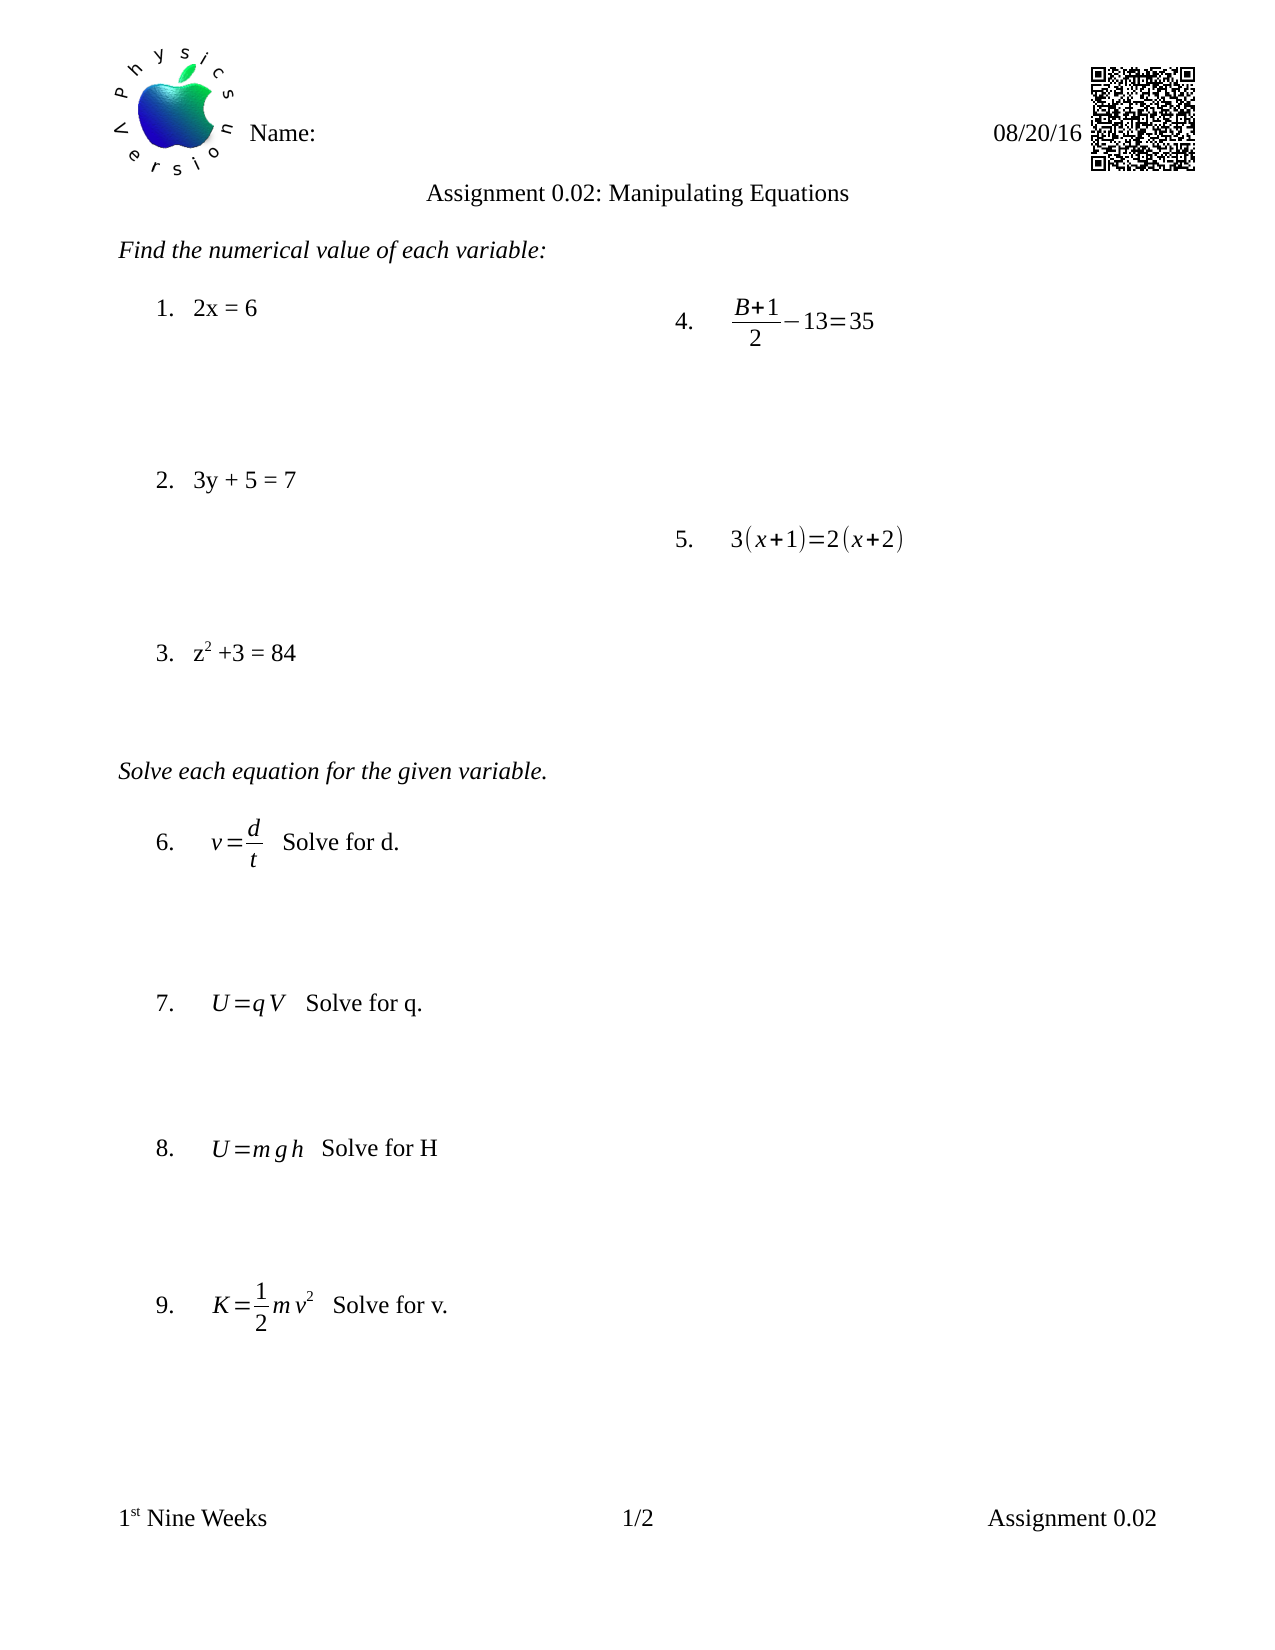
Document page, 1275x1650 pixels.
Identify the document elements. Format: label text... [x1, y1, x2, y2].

list Solve for v. [156, 1277, 1157, 1336]
picture [1082, 58, 1203, 179]
list Solve for q. [156, 988, 1157, 1018]
list 3y + 5 = 7 [156, 466, 637, 494]
list Solve for d. [156, 814, 1157, 873]
picture [113, 48, 234, 176]
text Solve each equation for the given variable. [118, 756, 1157, 785]
list z2 +3 = 84 [156, 638, 637, 667]
list Solve for H [156, 1133, 1157, 1162]
list 2x = 6 [156, 293, 637, 322]
text Assignment 0.02: Manipulating Equations [118, 176, 1157, 207]
text Find the numerical value of each variable: [118, 236, 1157, 264]
